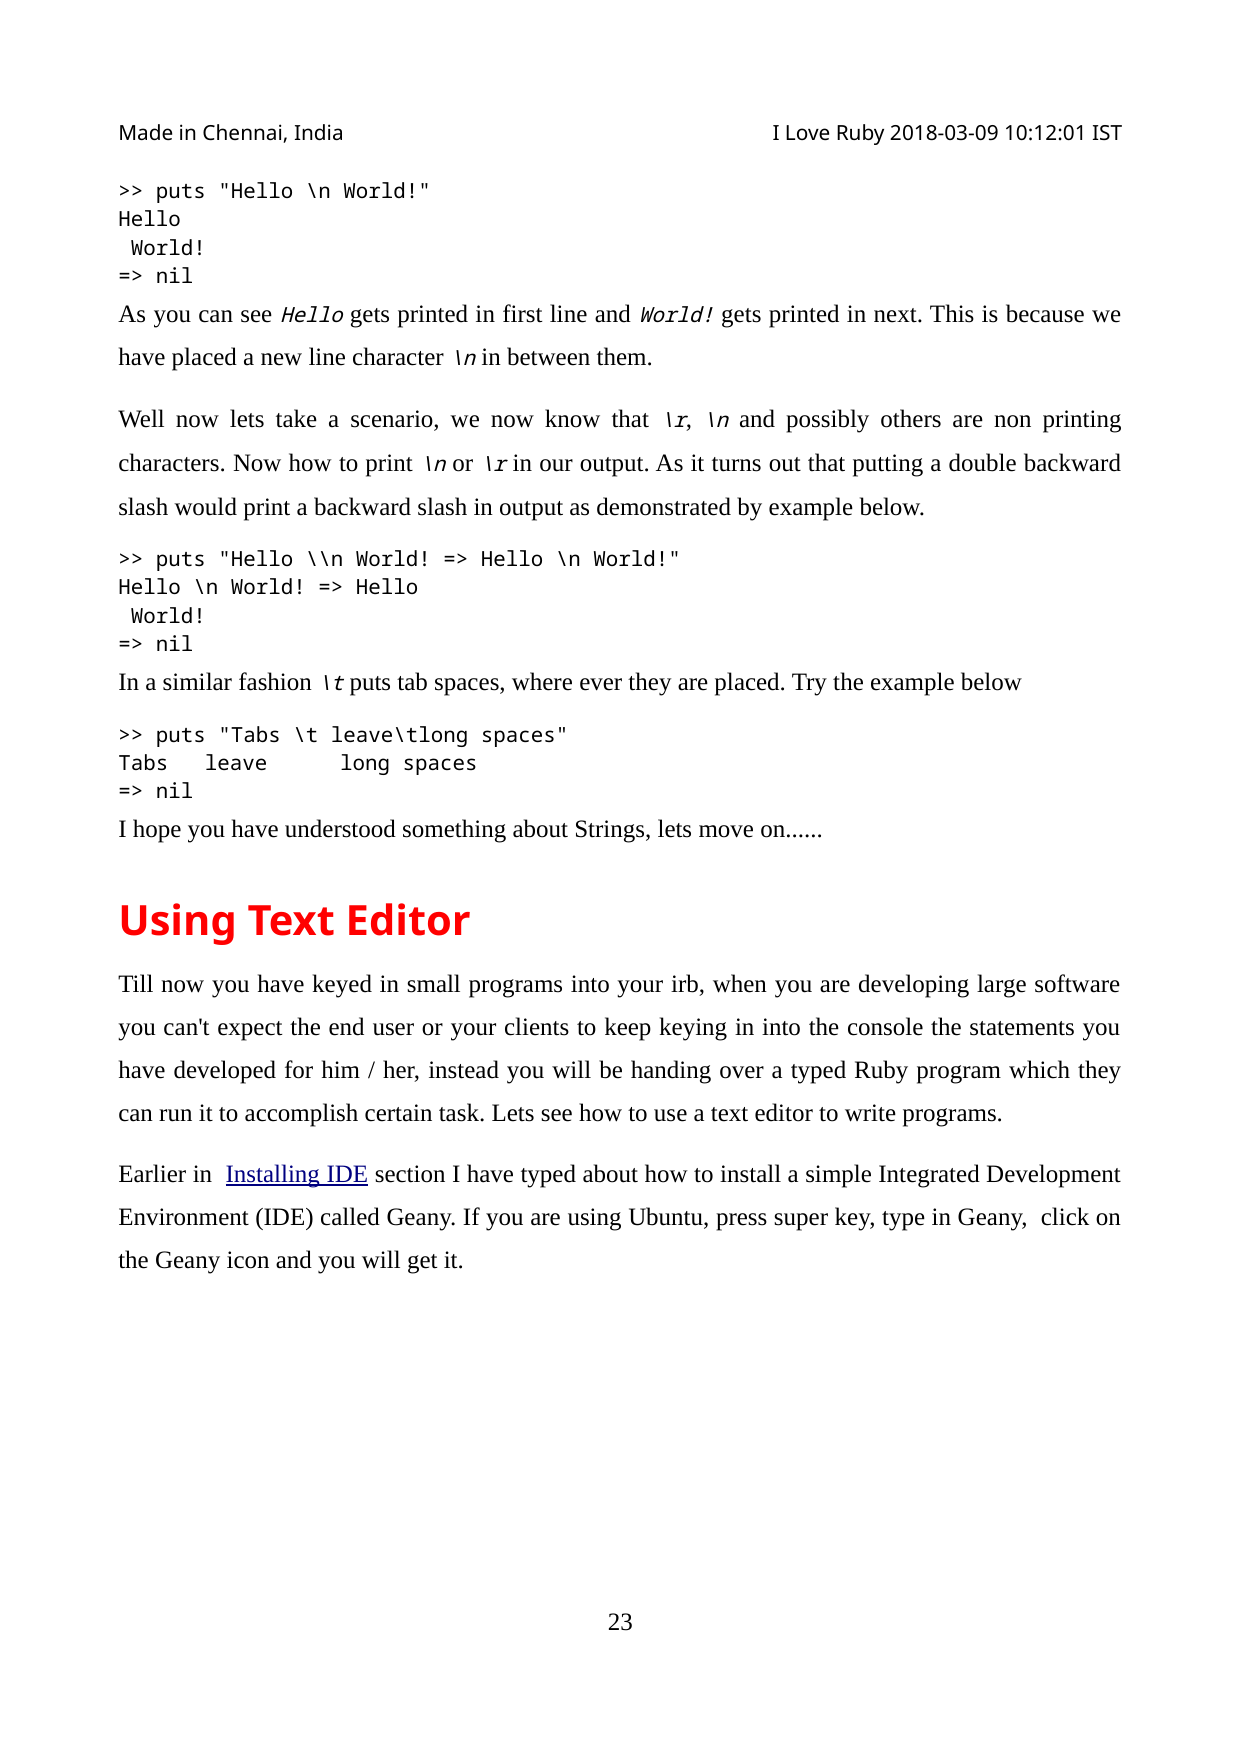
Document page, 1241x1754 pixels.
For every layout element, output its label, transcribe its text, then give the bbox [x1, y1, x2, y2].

text => nil [118, 629, 1122, 658]
text I hope you have understood something about Strings, lets move on...... [118, 814, 1122, 843]
text Tabs leave long spaces [118, 748, 1122, 777]
text Well now lets take a scenario, we now know that \r, \n and possibly others are non printing characters. Now how to print \n or \r in our output. As it turns out that putting a double backward slash would print a backward slash in output as demonstrated by example below. [118, 404, 1122, 521]
text >> puts "Hello \n World!" [118, 176, 1122, 204]
text World! [118, 233, 1122, 261]
text Hello [118, 204, 1122, 233]
text => nil [118, 777, 1122, 805]
text Hello \n World! => Hello [118, 572, 1122, 601]
text Till now you have keyed in small programs into your irb, when you are developing large software you can't expect the end user or your clients to keep keying in into the console the statements you have developed for him / her, instead you will be handing over a typed Ruby program which they can run it to accomplish certain task. Lets see how to use a text editor to write programs. [118, 969, 1122, 1127]
text => nil [118, 261, 1122, 290]
text In a similar fashion \t puts tab spaces, where ever they are placed. Try the example below [118, 667, 1122, 696]
text World! [118, 601, 1122, 629]
text >> puts "Tabs \t leave\tlong spaces" [118, 720, 1122, 748]
subtitle Using Text Editor [118, 891, 1122, 948]
text Earlier in Installing IDE section I have typed about how to install a simple Integrated Development Environment (IDE) called Geany. If you are using Ubuntu, press super key, type in Geany, click on the Geany icon and you will get it. [118, 1159, 1122, 1274]
text >> puts "Hello \\n World! => Hello \n World!" [118, 544, 1122, 572]
text As you can see Hello gets printed in first line and World! gets printed in next. This is because we have placed a new line character \n in between them. [118, 299, 1122, 372]
